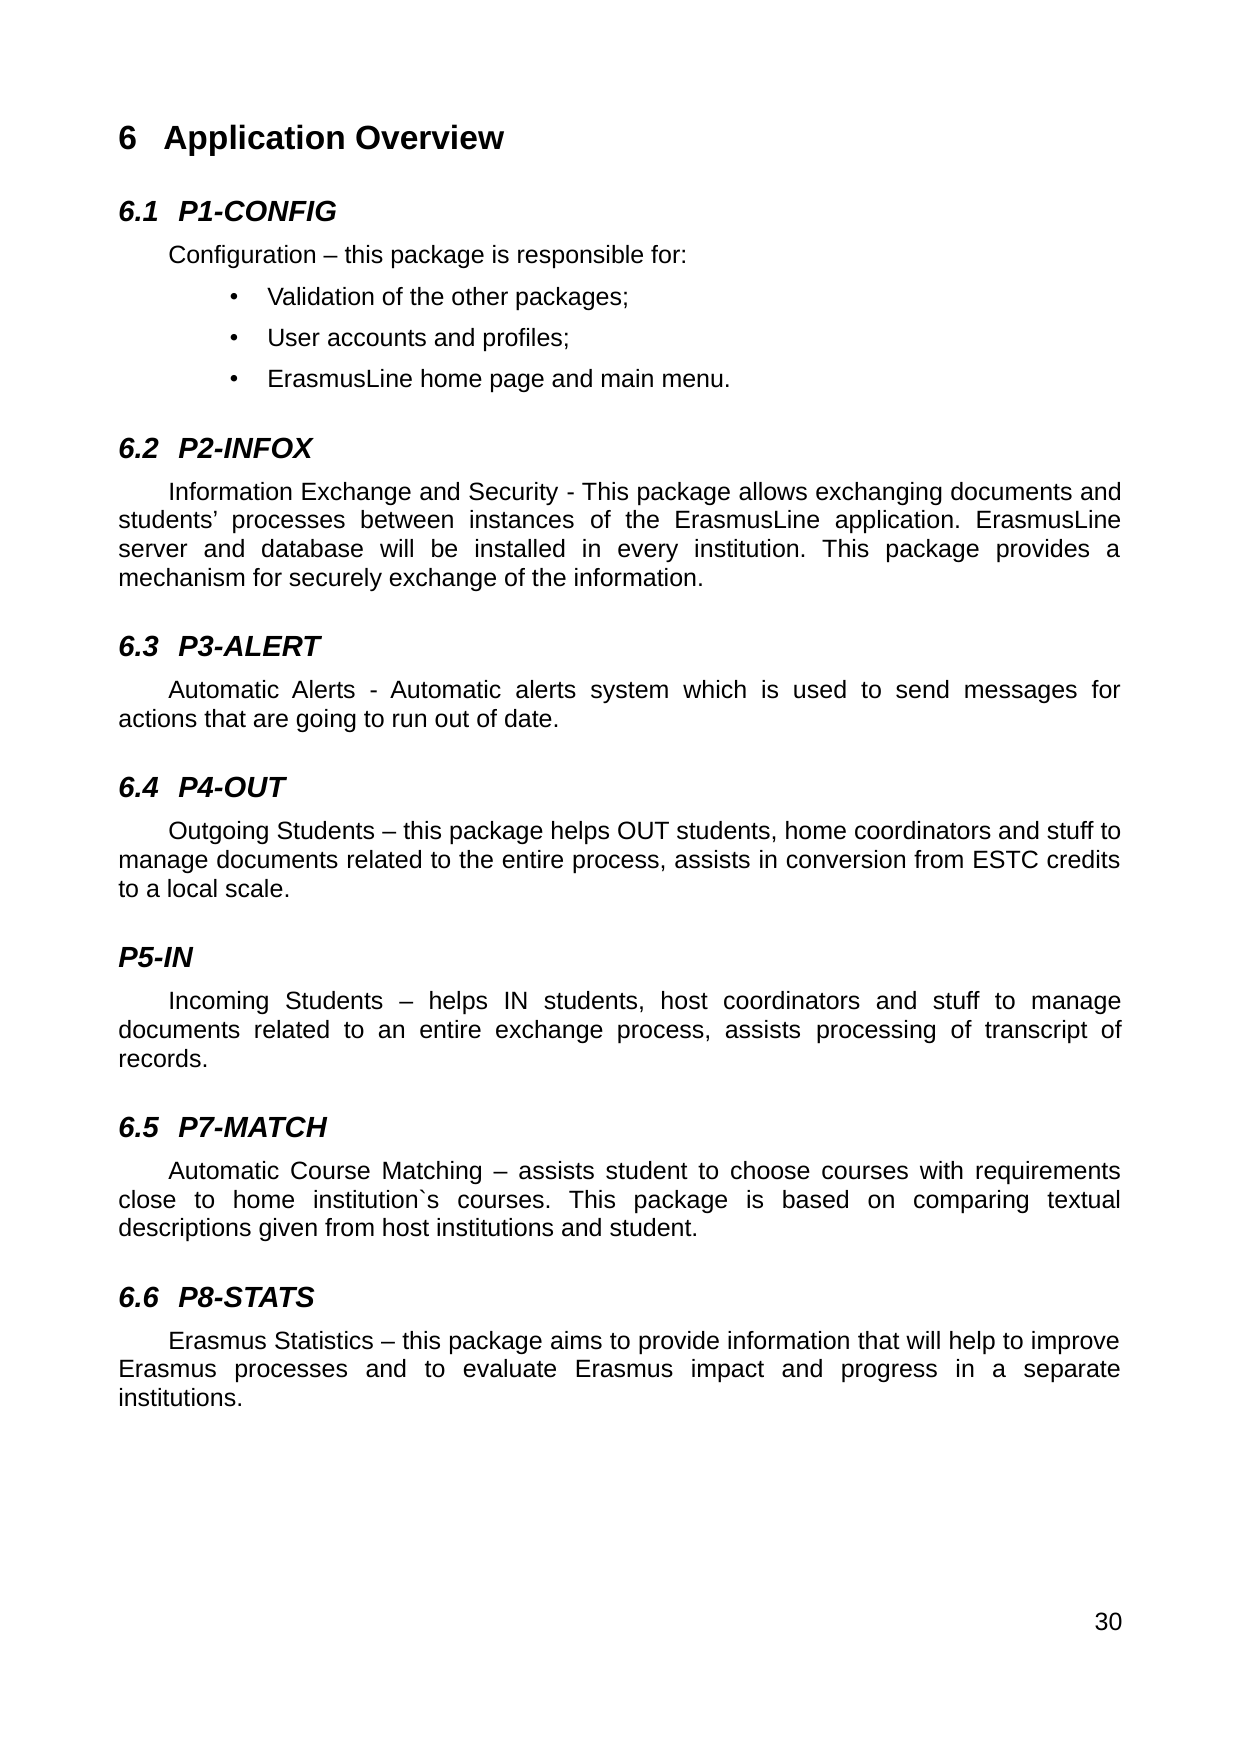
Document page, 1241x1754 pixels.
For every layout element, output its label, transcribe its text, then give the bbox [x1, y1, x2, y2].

subtitle P2-INFOX [118, 431, 1122, 464]
text Erasmus Statistics – this package aims to provide information that will help to improve Erasmus processes and to evaluate Erasmus impact and progress in a separate institutions. [118, 1326, 1122, 1412]
list ErasmusLine home page and main menu. [229, 364, 1122, 393]
text P5-IN [118, 940, 1122, 973]
text Configuration – this package is responsible for: [118, 240, 1122, 269]
text Automatic Alerts - Automatic alerts system which is used to send messages for actions that are going to run out of date. [118, 675, 1122, 733]
text Information Exchange and Security - This package allows exchanging documents and students’ processes between instances of the ErasmusLine application. ErasmusLine server and database will be installed in every institution. This package provides a mechanism for securely exchange of the information. [118, 477, 1122, 592]
subtitle Application Overview [118, 118, 1122, 157]
subtitle P8-STATS [118, 1279, 1122, 1313]
list Validation of the other packages; [229, 282, 1122, 310]
subtitle P1-CONFIG [118, 194, 1122, 228]
subtitle P4-OUT [118, 770, 1122, 804]
text Automatic Course Matching – assists student to choose courses with requirements close to home institution`s courses. This package is based on comparing textual descriptions given from host institutions and student. [118, 1156, 1122, 1242]
subtitle P7-MATCH [118, 1110, 1122, 1143]
text Outgoing Students – this package helps OUT students, home coordinators and stuff to manage documents related to the entire process, assists in conversion from ESTC credits to a local scale. [118, 816, 1122, 902]
list User accounts and profiles; [229, 323, 1122, 352]
subtitle P3-ALERT [118, 629, 1122, 663]
text Incoming Students – helps IN students, host coordinators and stuff to manage documents related to an entire exchange process, assists processing of transcript of records. [118, 986, 1122, 1072]
